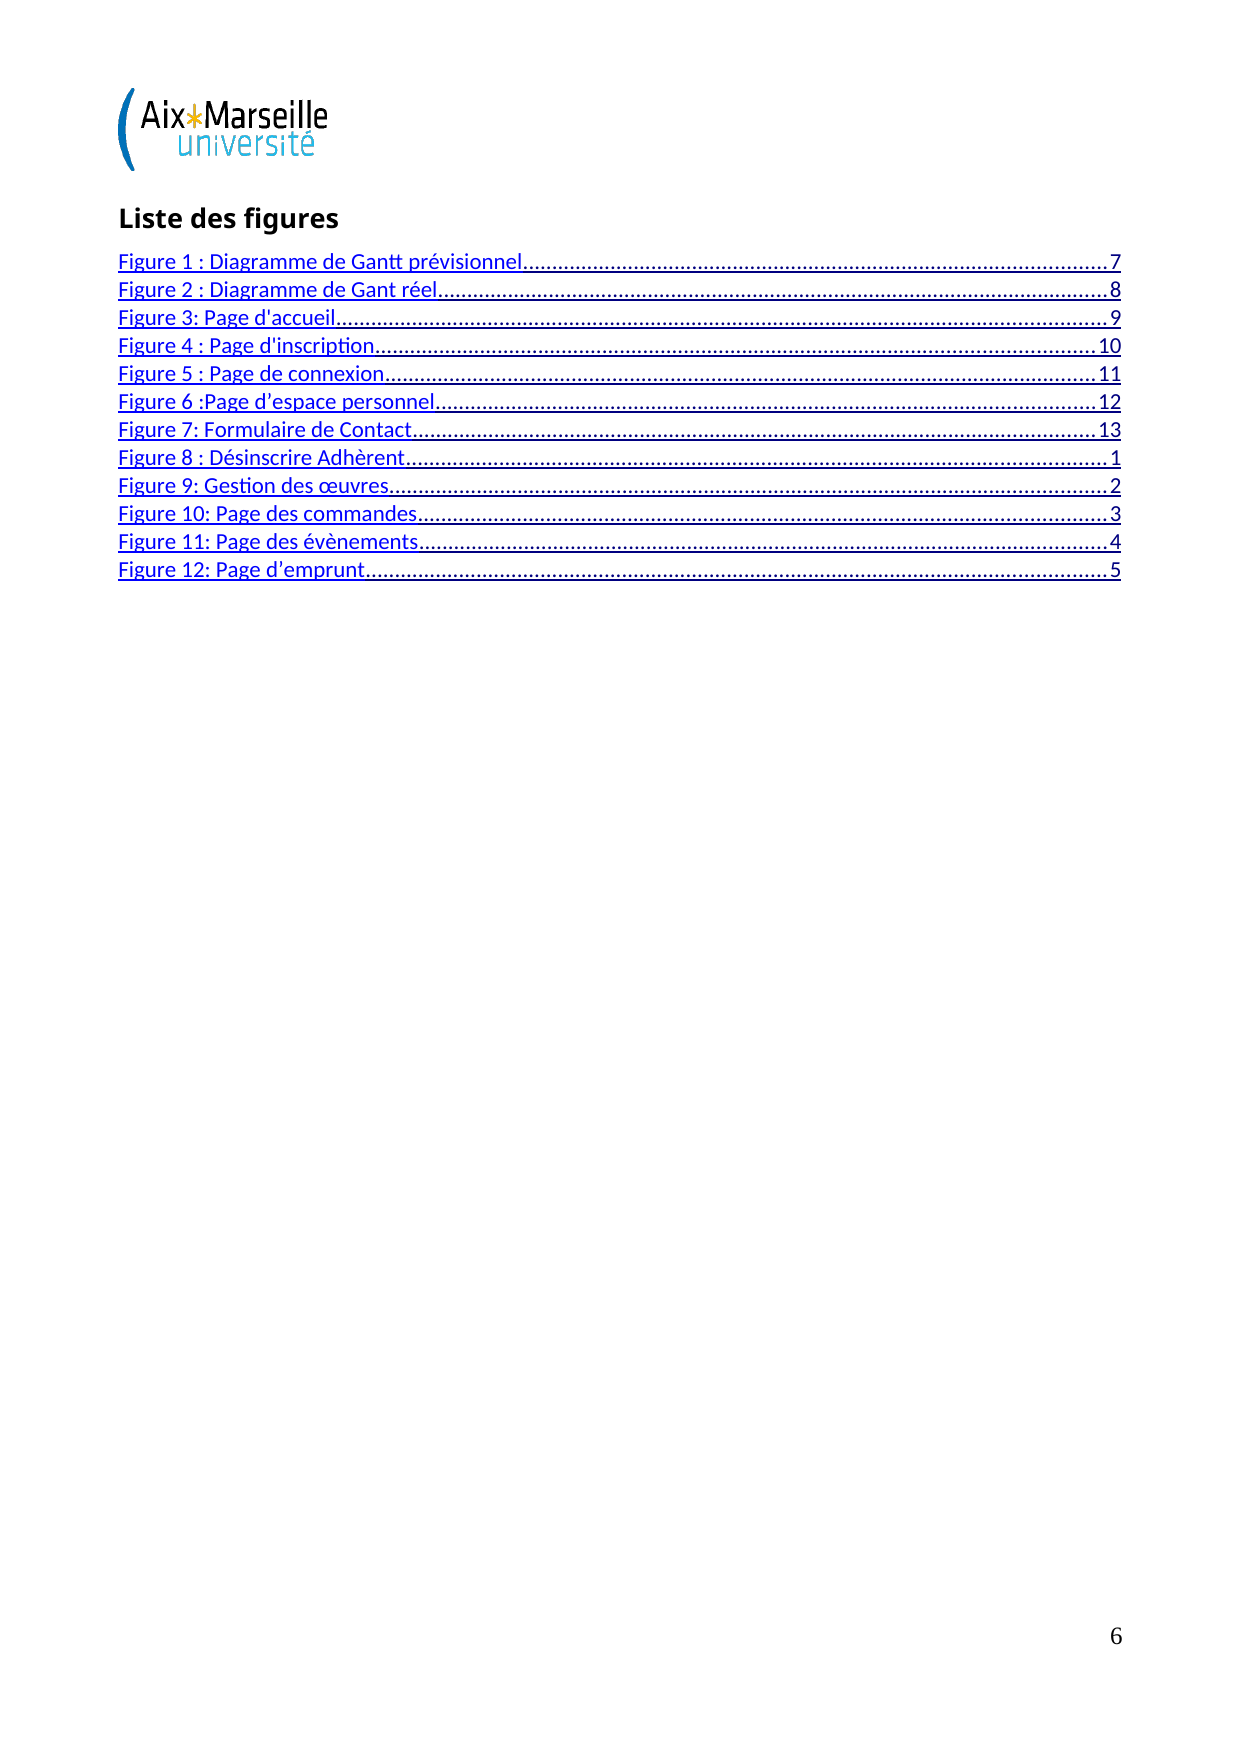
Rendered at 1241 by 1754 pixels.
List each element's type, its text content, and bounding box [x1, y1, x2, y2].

text Figure 10: Page des commandes 3 [118, 499, 1122, 527]
text Figure 9: Gestion des œuvres 2 [118, 471, 1122, 499]
text Figure 3: Page d'accueil 9 [118, 303, 1122, 331]
text Figure 7: Formulaire de Contact 13 [118, 415, 1122, 443]
text Figure 12: Page d’emprunt 5 [118, 555, 1122, 583]
text Figure 2 : Diagramme de Gant réel 8 [118, 275, 1122, 303]
text Figure 5 : Page de connexion 11 [118, 359, 1122, 387]
text Figure 6 :Page d’espace personnel 12 [118, 387, 1122, 415]
text Figure 8 : Désinscrire Adhèrent 1 [118, 443, 1122, 471]
text Figure 11: Page des évènements 4 [118, 527, 1122, 555]
text Figure 1 : Diagramme de Gantt prévisionnel 7 [118, 247, 1122, 275]
text Figure 4 : Page d'inscription 10 [118, 331, 1122, 359]
subtitle Liste des figures [118, 200, 1122, 237]
